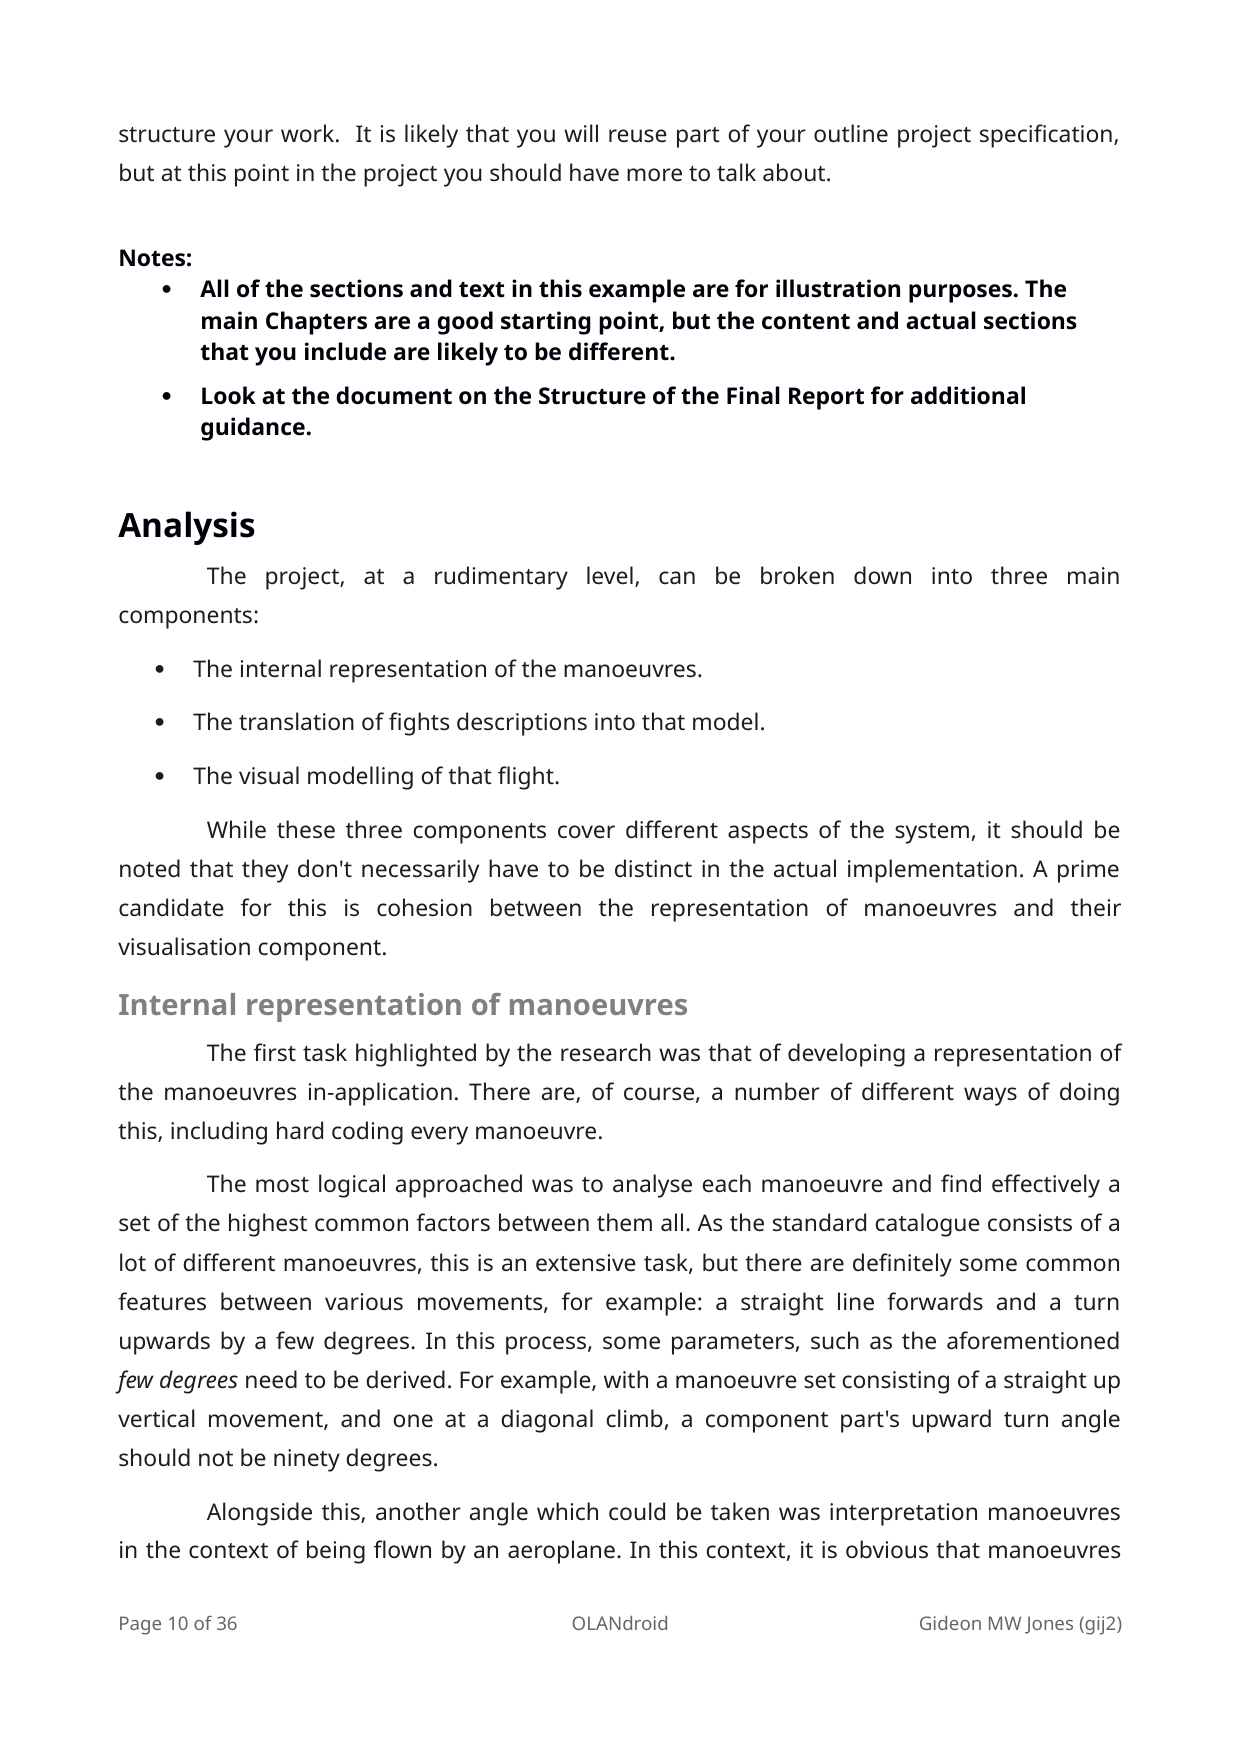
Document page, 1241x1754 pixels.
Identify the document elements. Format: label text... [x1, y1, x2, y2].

subtitle Analysis [118, 502, 1122, 547]
list All of the sections and text in this example are for illustration purposes. The main Chapters are a good starting point, but the content and actual sections that you include are likely to be different. [163, 273, 1122, 367]
text The project, at a rudimentary level, can be broken down into three main components: [118, 560, 1122, 630]
list The internal representation of the manoeuvres. [156, 653, 1122, 684]
text While these three components cover different aspects of the system, it should be noted that they don't necessarily have to be distinct in the actual implementation. A prime candidate for this is cohesion between the representation of manoeuvres and their visualisation component. [118, 813, 1122, 962]
subtitle Internal representation of manoeuvres [118, 984, 1122, 1024]
text structure your work. It is likely that you will reuse part of your outline project specification, but at this point in the project you should have more to talk about. [118, 118, 1122, 188]
text Alongside this, another angle which could be taken was interpretation manoeuvres in the context of being flown by an aeroplane. In this context, it is obvious that manoeuvres [118, 1495, 1122, 1566]
list Look at the document on the Structure of the Final Report for additional guidance. [163, 379, 1122, 442]
text The most logical approached was to analyse each manoeuvre and find effectively a set of the highest common factors between them all. As the standard catalogue consists of a lot of different manoeuvres, this is an extensive task, but there are definitely some common features between various movements, for example: a straight line forwards and a turn upwards by a few degrees. In this process, some parameters, such as the aforementioned few degrees need to be derived. For example, with a manoeuvre set consisting of a straight up vertical movement, and one at a diagonal climb, a component part's upward turn angle should not be ninety degrees. [118, 1168, 1122, 1473]
text Notes: [118, 242, 1122, 273]
text The first task highlighted by the research was that of developing a representation of the manoeuvres in-application. There are, of course, a number of different ways of doing this, including hard coding every manoeuvre. [118, 1037, 1122, 1146]
list The visual modelling of that flight. [156, 760, 1122, 791]
list The translation of fights descriptions into that model. [156, 706, 1122, 737]
